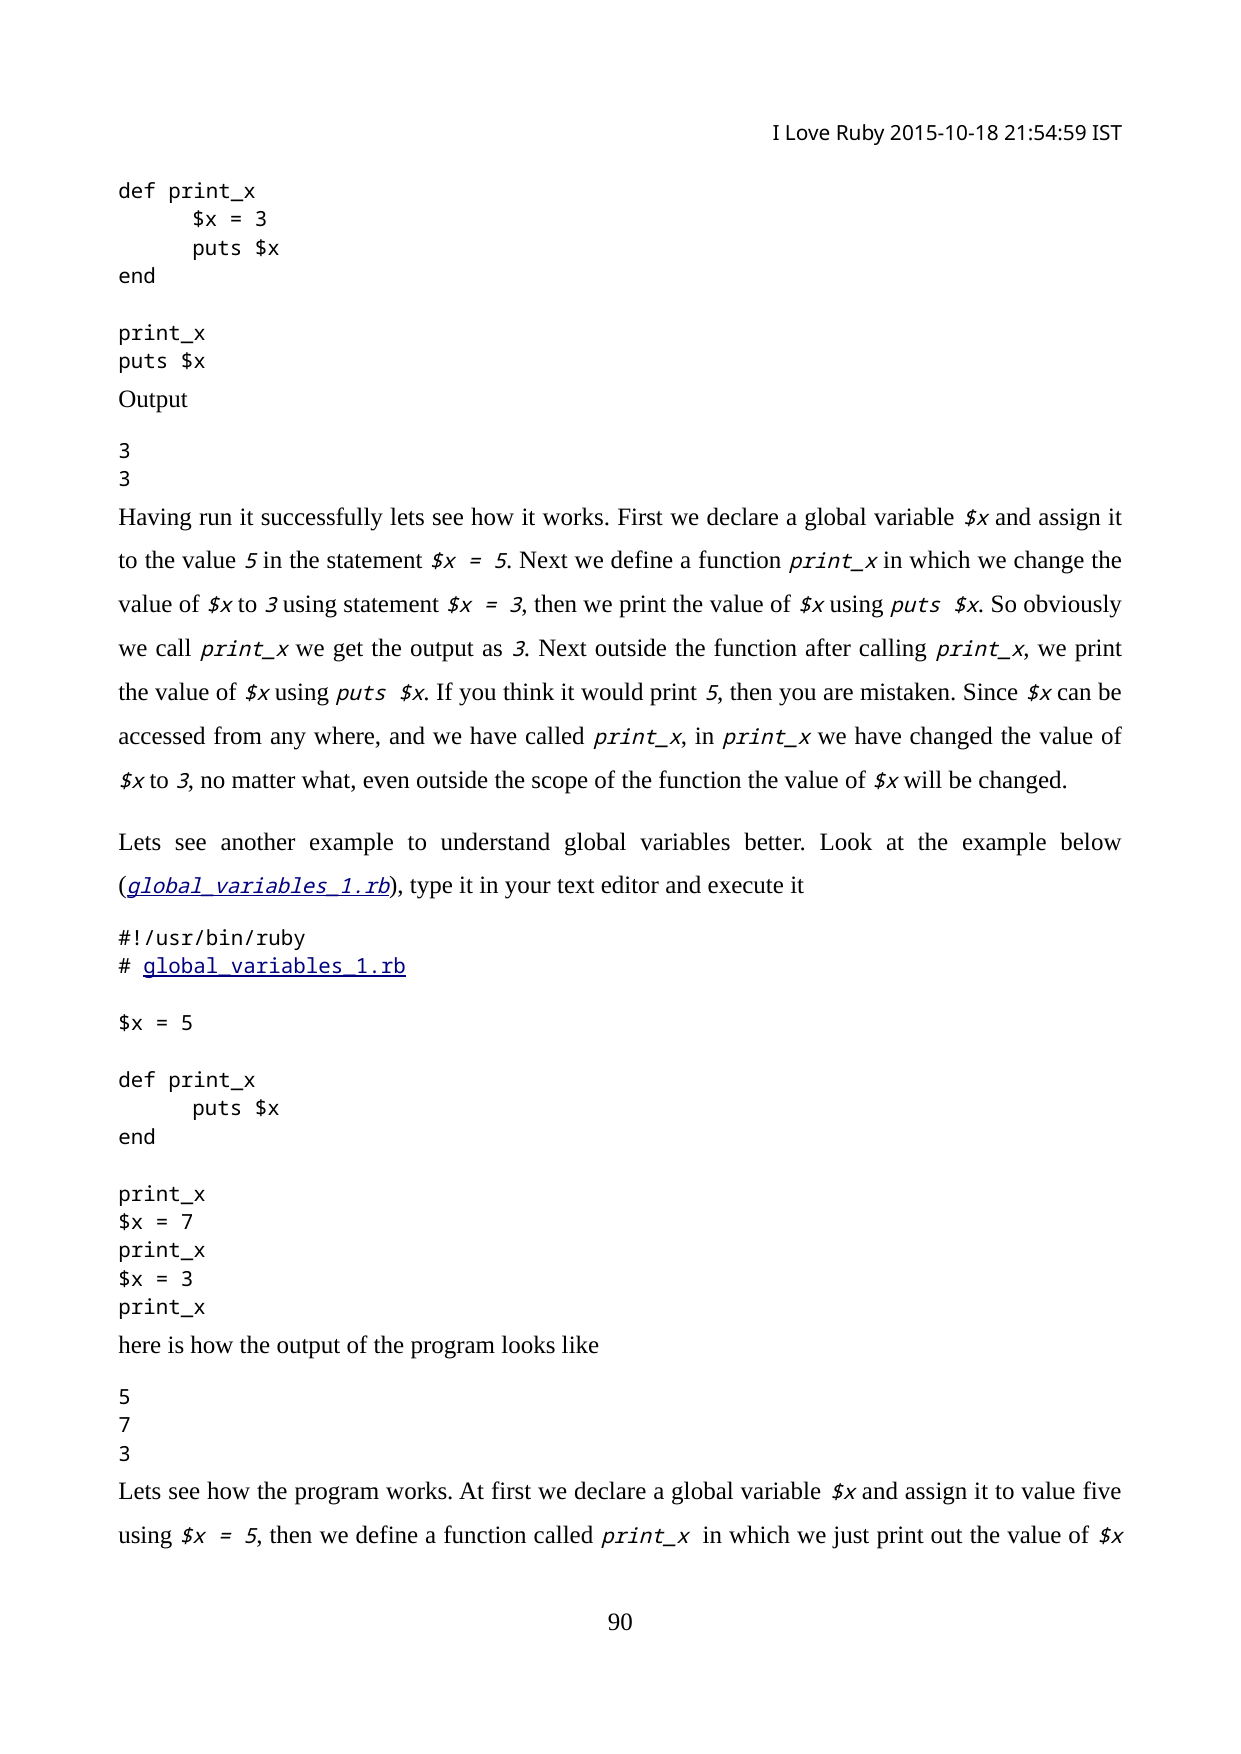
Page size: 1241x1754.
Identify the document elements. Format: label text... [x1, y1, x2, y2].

text end [118, 261, 1122, 290]
text 3 [118, 1439, 1122, 1467]
text print_x [118, 318, 1122, 347]
text Lets see another example to understand global variables better. Look at the example below (global_variables_1.rb), type it in your text editor and execute it [118, 827, 1122, 899]
text def print_x [118, 176, 1122, 204]
text print_x [118, 1236, 1122, 1264]
text Output [118, 384, 1122, 413]
text 7 [118, 1410, 1122, 1439]
text $x = 5 [118, 1008, 1122, 1037]
text 5 [118, 1382, 1122, 1410]
text #!/usr/bin/ruby [118, 923, 1122, 951]
text 3 [118, 464, 1122, 493]
text print_x [118, 1179, 1122, 1207]
text $x = 3 [118, 1264, 1122, 1292]
text $x = 3 [118, 204, 1122, 233]
text # global_variables_1.rb [118, 951, 1122, 980]
text puts $x [118, 1093, 1122, 1122]
text print_x [118, 1292, 1122, 1321]
text puts $x [118, 233, 1122, 261]
text Lets see how the program works. At first we declare a global variable $x and assign it to value five using $x = 5, then we define a function called print_x in which we just print out the value of $x [118, 1476, 1122, 1549]
text puts $x [118, 347, 1122, 375]
text here is how the output of the program looks like [118, 1330, 1122, 1358]
text def print_x [118, 1065, 1122, 1093]
text Having run it successfully lets see how it works. First we declare a global variable $x and assign it to the value 5 in the statement $x = 5. Next we define a function print_x in which we change the value of $x to 3 using statement $x = 3, then we print the value of $x using puts $x. So obviously we call print_x we get the output as 3. Next outside the function after calling print_x, we print the value of $x using puts $x. If you think it would print 5, then you are mistaken. Since $x can be accessed from any where, and we have called print_x, in print_x we have changed the value of $x to 3, no matter what, even outside the scope of the function the value of $x will be changed. [118, 502, 1122, 794]
text end [118, 1122, 1122, 1150]
text 3 [118, 436, 1122, 464]
text $x = 7 [118, 1207, 1122, 1236]
